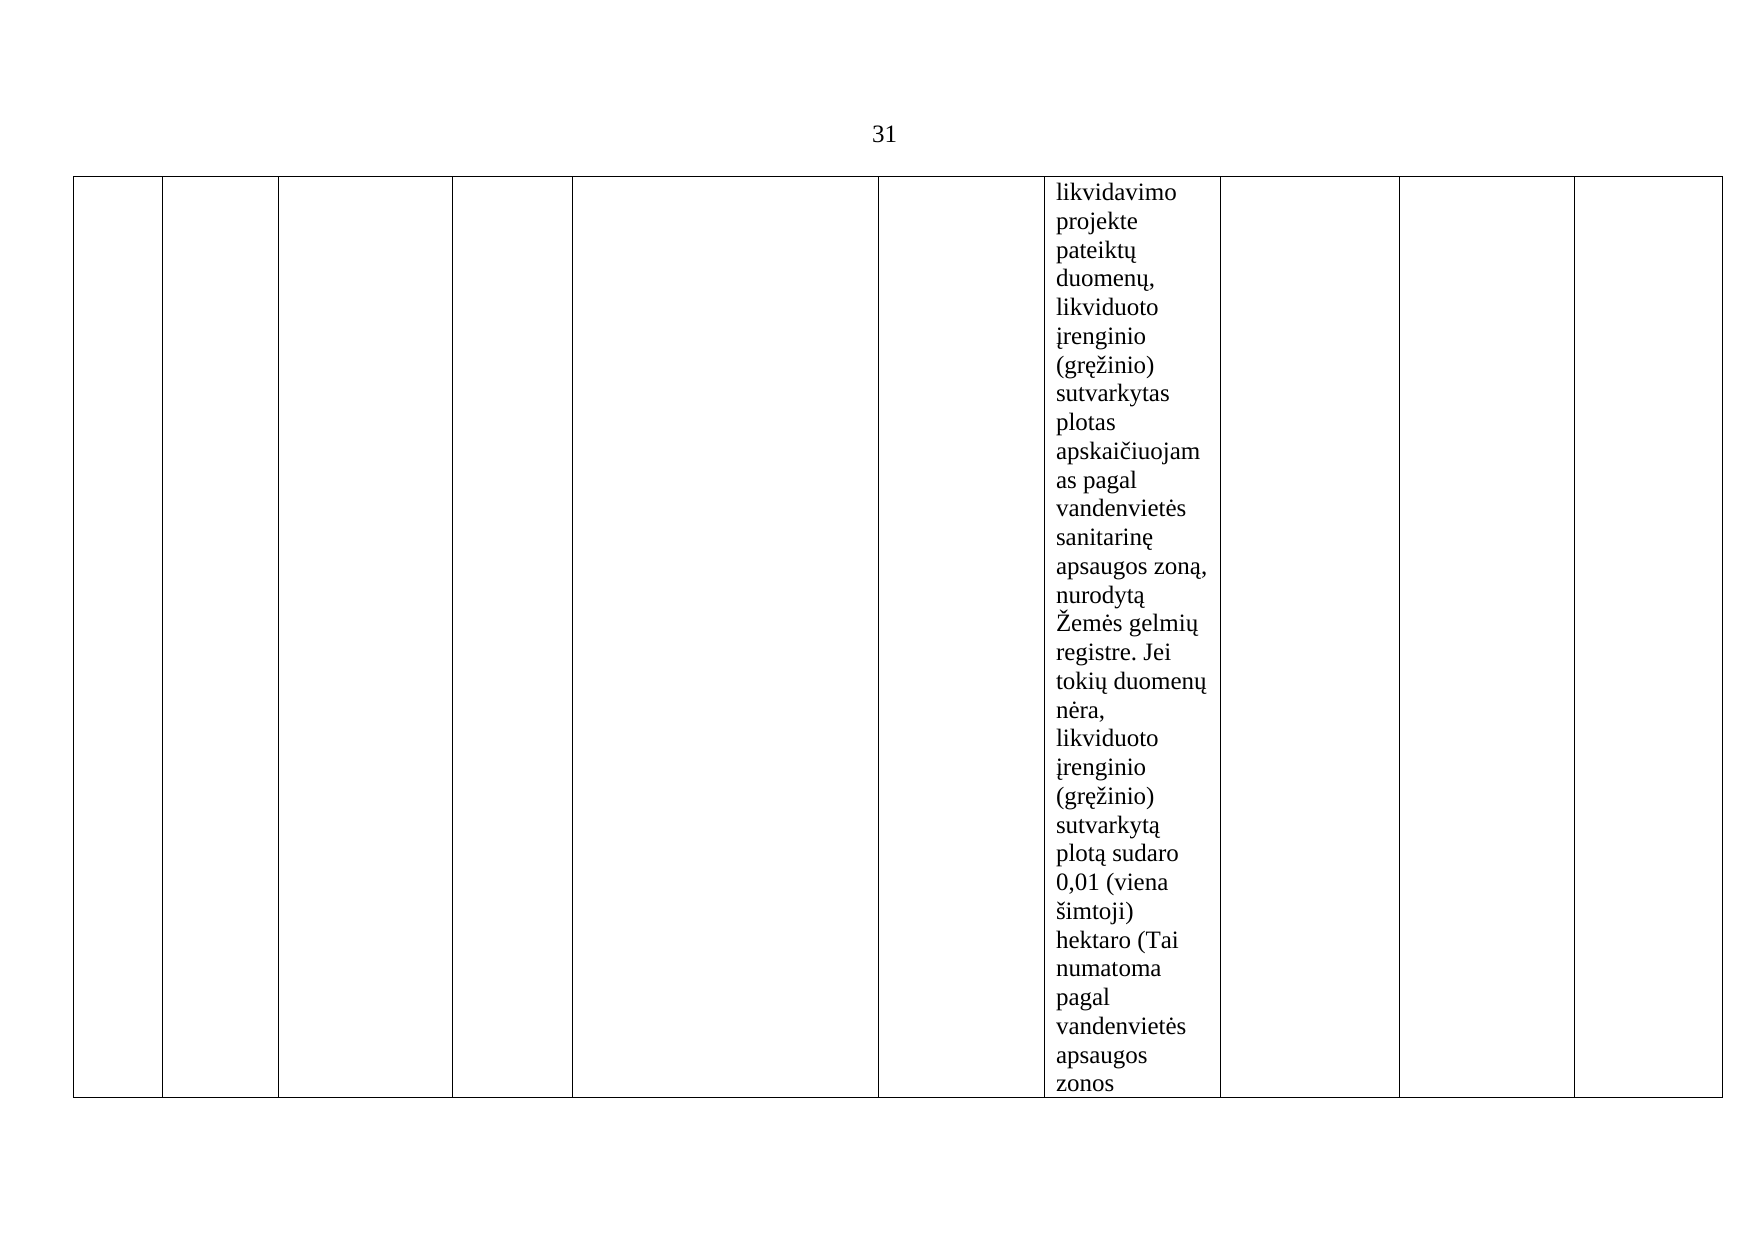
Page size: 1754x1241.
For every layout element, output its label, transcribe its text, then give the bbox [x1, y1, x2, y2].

table_cell [1221, 177, 1399, 1097]
table_cell [1400, 177, 1574, 1097]
table_cell [74, 177, 162, 1097]
table_cell [453, 177, 572, 1097]
table_cell [1575, 177, 1722, 1097]
table_cell [279, 177, 452, 1097]
table_cell [573, 177, 878, 1097]
table_cell [1723, 176, 1728, 1097]
table_cell [879, 177, 1044, 1097]
table_cell likvidavimo projekte pateiktų duomenų, likviduoto įrenginio (gręžinio) sutvarkytas plotas apskaičiuojamas pagal vandenvietės sanitarinę apsaugos zoną, nurodytą Žemės gelmių registre. Jei tokių duomenų nėra, likviduoto įrenginio (gręžinio) sutvarkytą plotą sudaro 0,01 (viena šimtoji) hektaro (Tai numatoma pagal vandenvietės apsaugos zonos [1045, 177, 1220, 1097]
table_cell [163, 177, 278, 1097]
